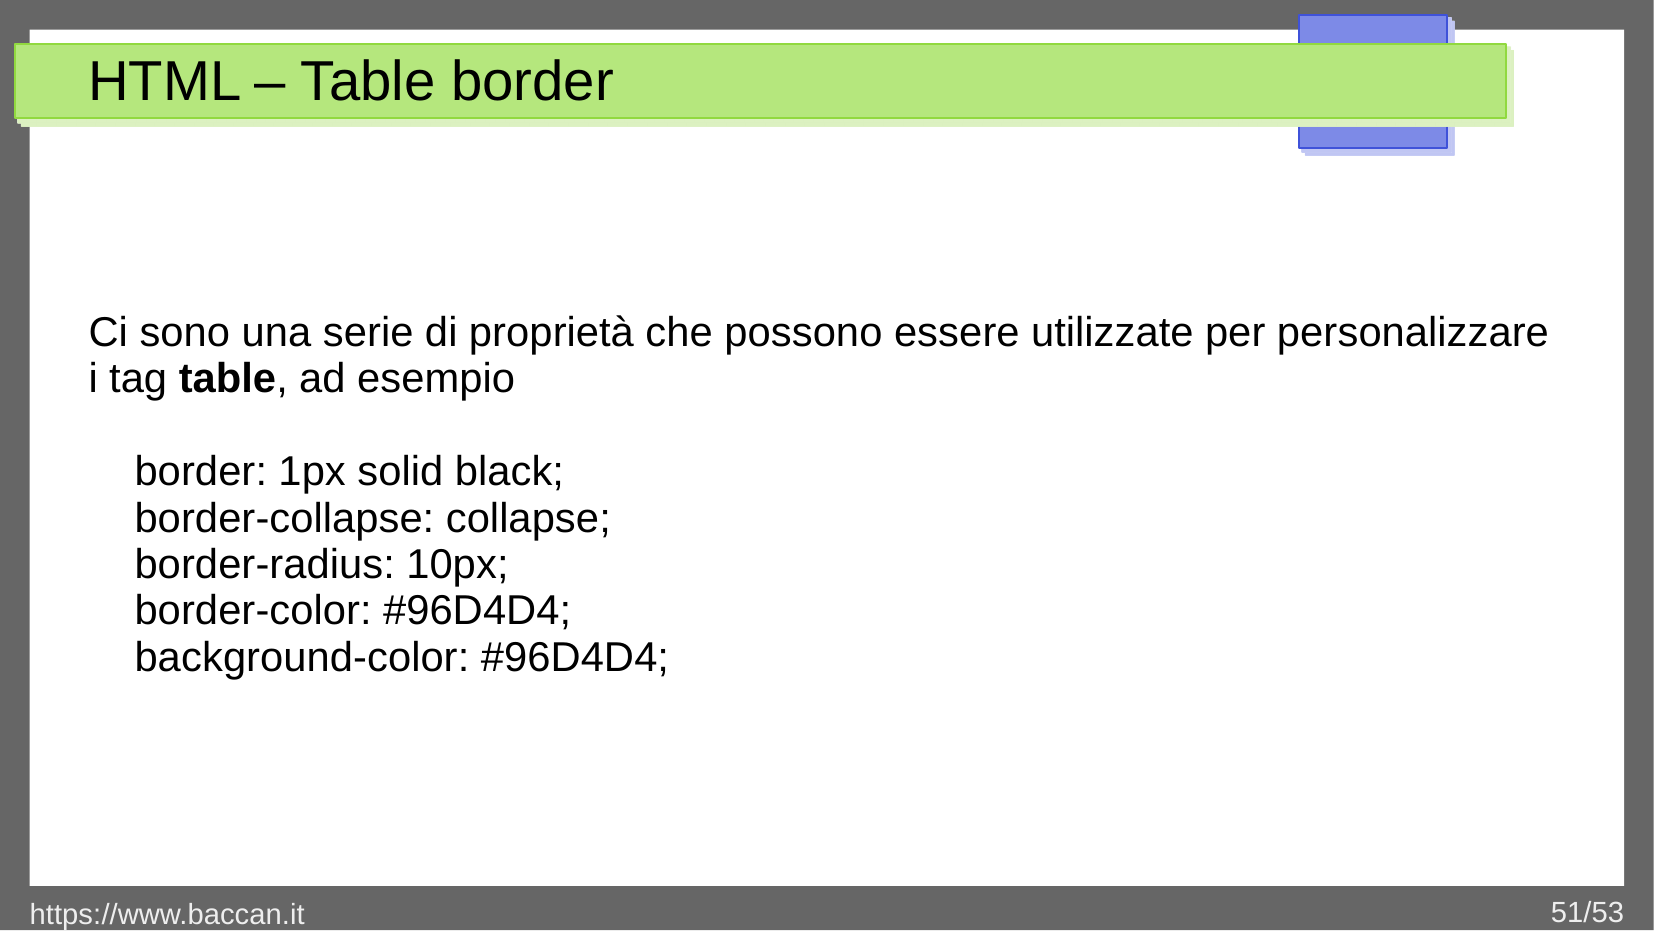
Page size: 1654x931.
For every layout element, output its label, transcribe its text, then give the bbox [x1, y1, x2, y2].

title HTML – Table border [88, 44, 1506, 119]
text_box Ci sono una serie di proprietà che possono essere utilizzate per personalizzare i tag table, ad esempio border: 1px solid black; border-collapse: collapse; border-radius: 10px; border-color: #96D4D4; background-color: #96D4D4; [88, 169, 1565, 820]
